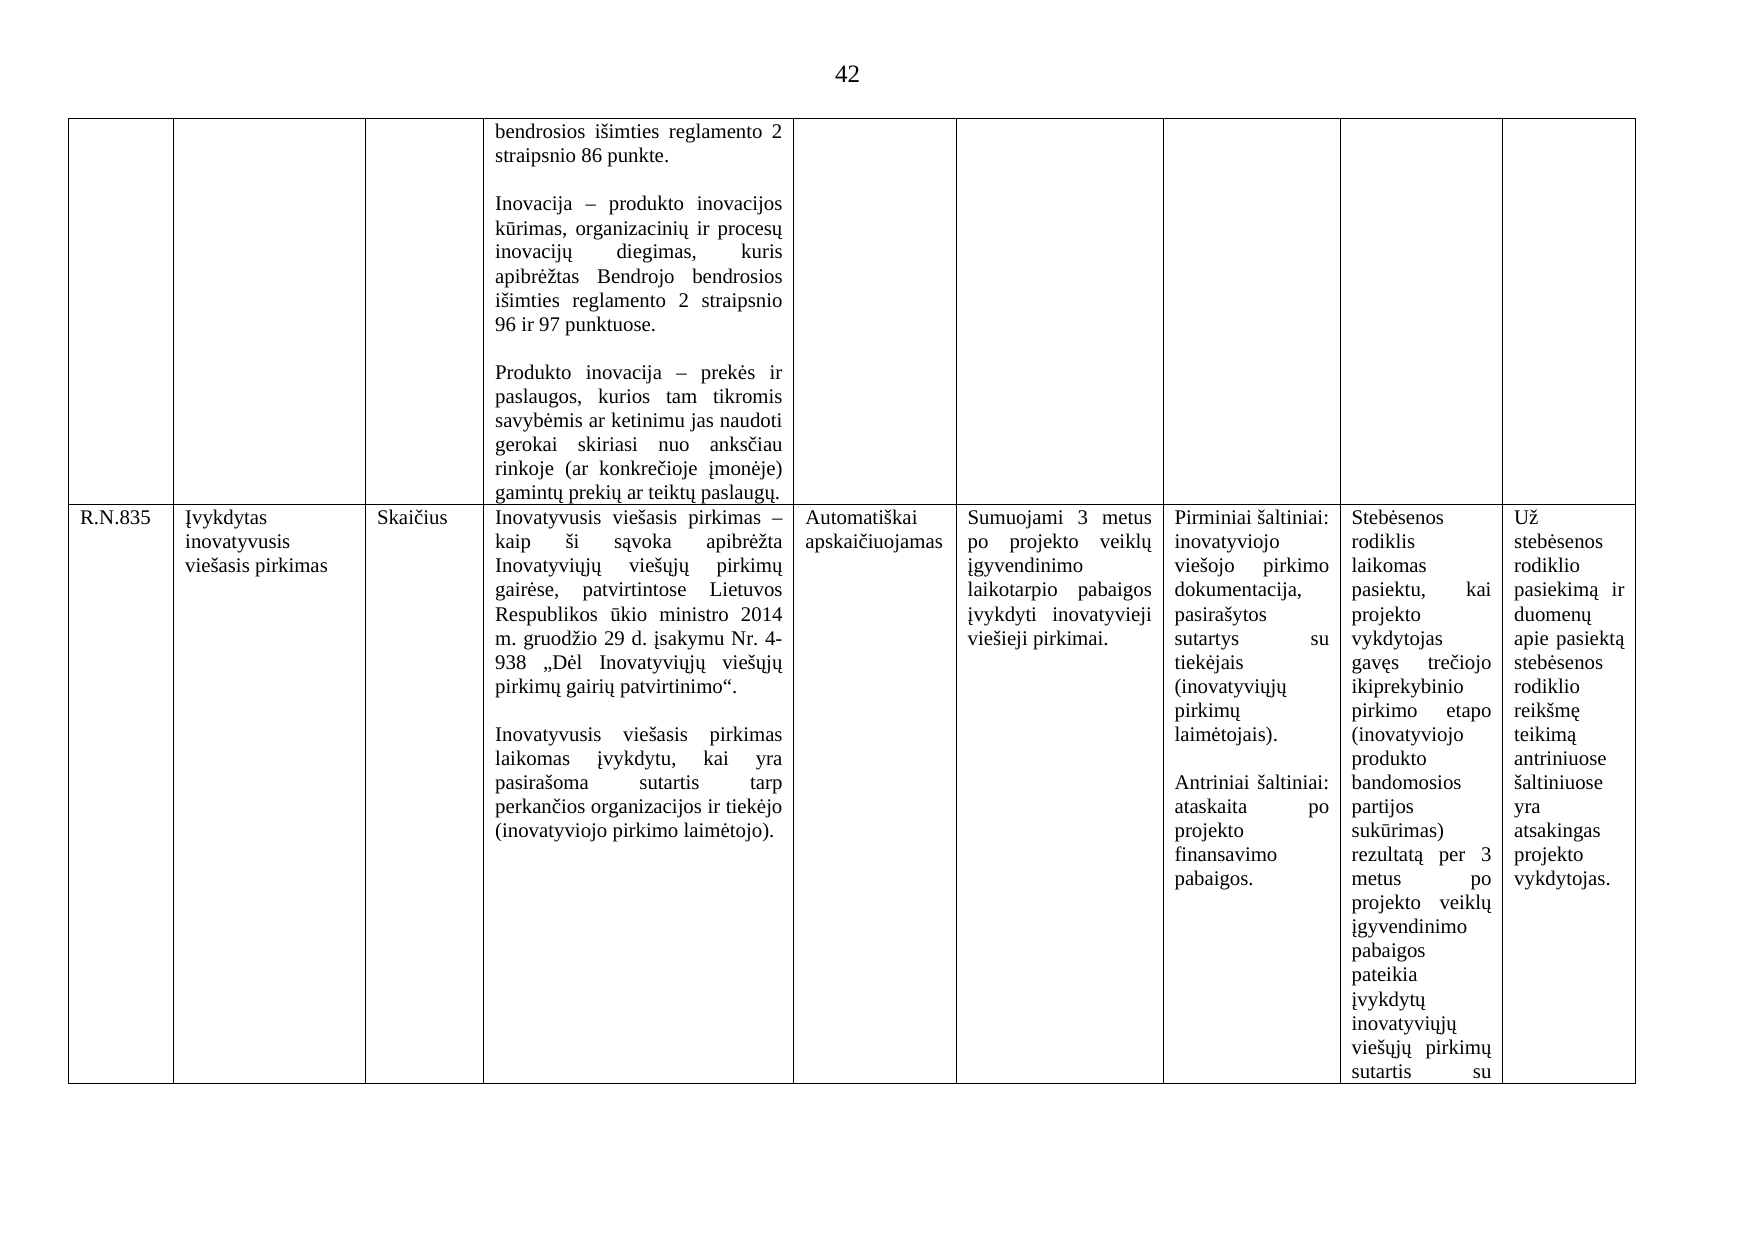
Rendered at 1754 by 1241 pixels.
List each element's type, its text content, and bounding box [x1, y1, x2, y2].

table_cell Įvykdytas inovatyvusis viešasis pirkimas [174, 505, 365, 1083]
table_cell bendrosios išimties reglamento 2 straipsnio 86 punkte. Inovacija – produkto inovacijos kūrimas, organizacinių ir procesų inovacijų diegimas, kuris apibrėžtas Bendrojo bendrosios išimties reglamento 2 straipsnio 96 ir 97 punktuose. Produkto inovacija – prekės ir paslaugos, kurios tam tikromis savybėmis ar ketinimu jas naudoti gerokai skiriasi nuo anksčiau rinkoje (ar konkrečioje įmonėje) gamintų prekių ar teiktų paslaugų. [484, 119, 793, 504]
table_cell Automatiškai apskaičiuojamas [794, 505, 956, 1083]
table_cell Pirminiai šaltiniai: inovatyviojo viešojo pirkimo dokumentacija, pasirašytos sutartys su tiekėjais (inovatyviųjų pirkimų laimėtojais). Antriniai šaltiniai: ataskaita po projekto finansavimo pabaigos. [1164, 505, 1340, 1083]
table_cell [1164, 119, 1340, 504]
table_cell Skaičius [366, 505, 483, 1083]
table_cell [957, 119, 1163, 504]
table_cell Inovatyvusis viešasis pirkimas – kaip ši sąvoka apibrėžta Inovatyviųjų viešųjų pirkimų gairėse, patvirtintose Lietuvos Respublikos ūkio ministro 2014 m. gruodžio 29 d. įsakymu Nr. 4-938 „Dėl Inovatyviųjų viešųjų pirkimų gairių patvirtinimo“. Inovatyvusis viešasis pirkimas laikomas įvykdytu, kai yra pasirašoma sutartis tarp perkančios organizacijos ir tiekėjo (inovatyviojo pirkimo laimėtojo). [484, 505, 793, 1083]
table_cell [1341, 119, 1502, 504]
table_cell Sumuojami 3 metus po projekto veiklų įgyvendinimo laikotarpio pabaigos įvykdyti inovatyvieji viešieji pirkimai. [957, 505, 1163, 1083]
table_cell [174, 119, 365, 504]
table_cell Už stebėsenos rodiklio pasiekimą ir duomenų apie pasiektą stebėsenos rodiklio reikšmę teikimą antriniuose šaltiniuose yra atsakingas projekto vykdytojas. [1503, 505, 1635, 1083]
table_cell Stebėsenos rodiklis laikomas pasiektu, kai projekto vykdytojas gavęs trečiojo ikiprekybinio pirkimo etapo (inovatyviojo produkto bandomosios partijos sukūrimas) rezultatą per 3 metus po projekto veiklų įgyvendinimo pabaigos pateikia įvykdytų inovatyviųjų viešųjų pirkimų sutartis su [1341, 505, 1502, 1083]
table_cell [366, 119, 483, 504]
table_cell [794, 119, 956, 504]
table_cell R.N.835 [69, 505, 173, 1083]
table_cell [1503, 119, 1635, 504]
table_cell [69, 119, 173, 504]
